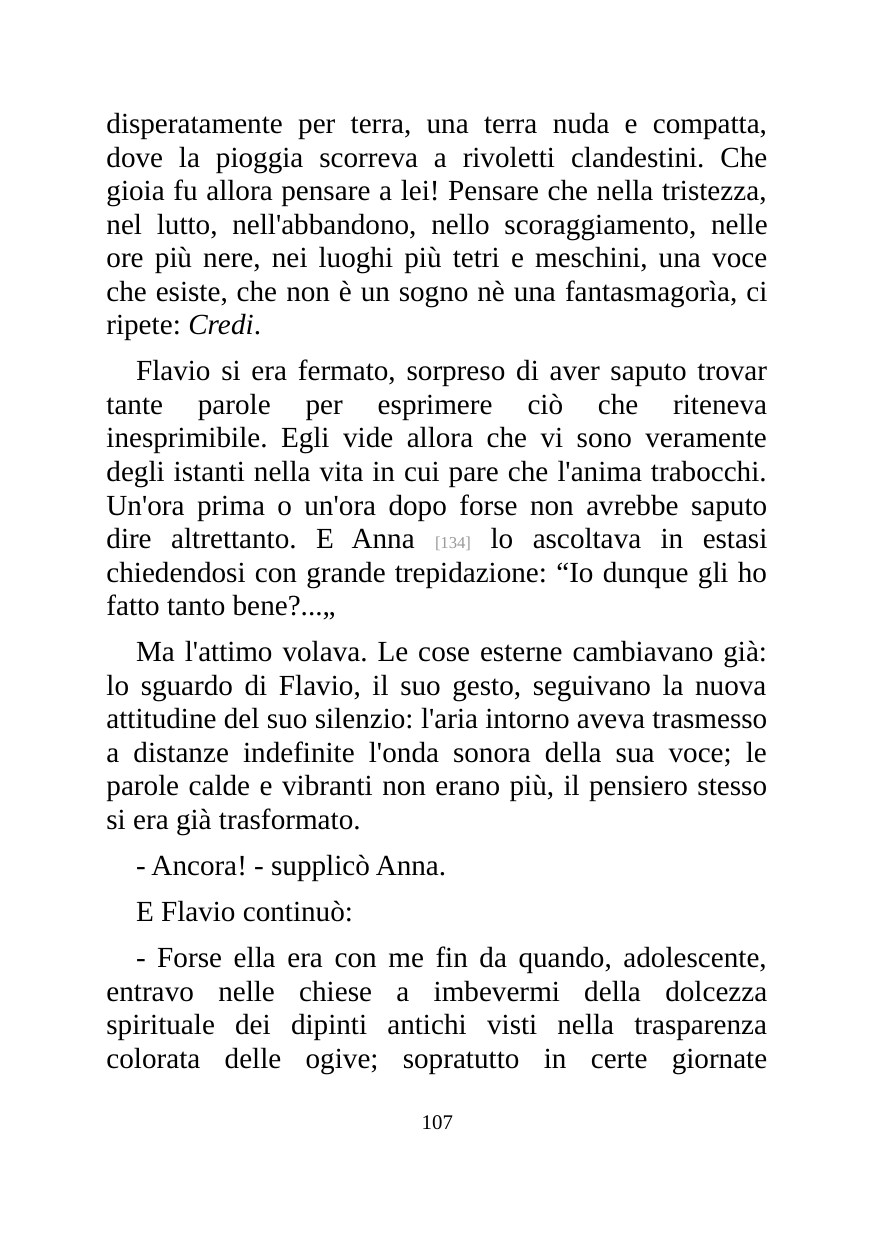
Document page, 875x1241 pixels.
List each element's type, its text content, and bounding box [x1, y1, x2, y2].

text Ma l'attimo volava. Le cose esterne cambiavano già: lo sguardo di Flavio, il suo gesto, seguivano la nuova attitudine del suo silenzio: l'aria intorno aveva trasmesso a distanze indefinite l'onda sonora della sua voce; le parole calde e vibranti non erano più, il pensiero stesso si era già trasformato. [106, 634, 768, 836]
text - Ancora! - supplicò Anna. [106, 848, 768, 882]
text E Flavio continuò: [106, 894, 768, 928]
text - Forse ella era con me fin da quando, adolescente, entravo nelle chiese a imbevermi della dolcezza spirituale dei dipinti antichi visti nella trasparenza colorata delle ogive; sopratutto in certe giornate [106, 940, 768, 1074]
text Flavio si era fermato, sorpreso di aver saputo trovar tante parole per esprimere ciò che riteneva inesprimibile. Egli vide allora che vi sono veramente degli istanti nella vita in cui pare che l'anima trabocchi. Un'ora prima o un'ora dopo forse non avrebbe saputo dire altrettanto. E Anna [134] lo ascoltava in estasi chiedendosi con grande trepidazione: “Io dunque gli ho fatto tanto bene?...„ [106, 353, 768, 622]
text disperatamente per terra, una terra nuda e compatta, dove la pioggia scorreva a rivoletti clandestini. Che gioia fu allora pensare a lei! Pensare che nella tristezza, nel lutto, nell'abbandono, nello scoraggiamento, nelle ore più nere, nei luoghi più tetri e meschini, una voce che esiste, che non è un sogno nè una fantasmagorìa, ci ripete: Credi. [106, 106, 768, 341]
